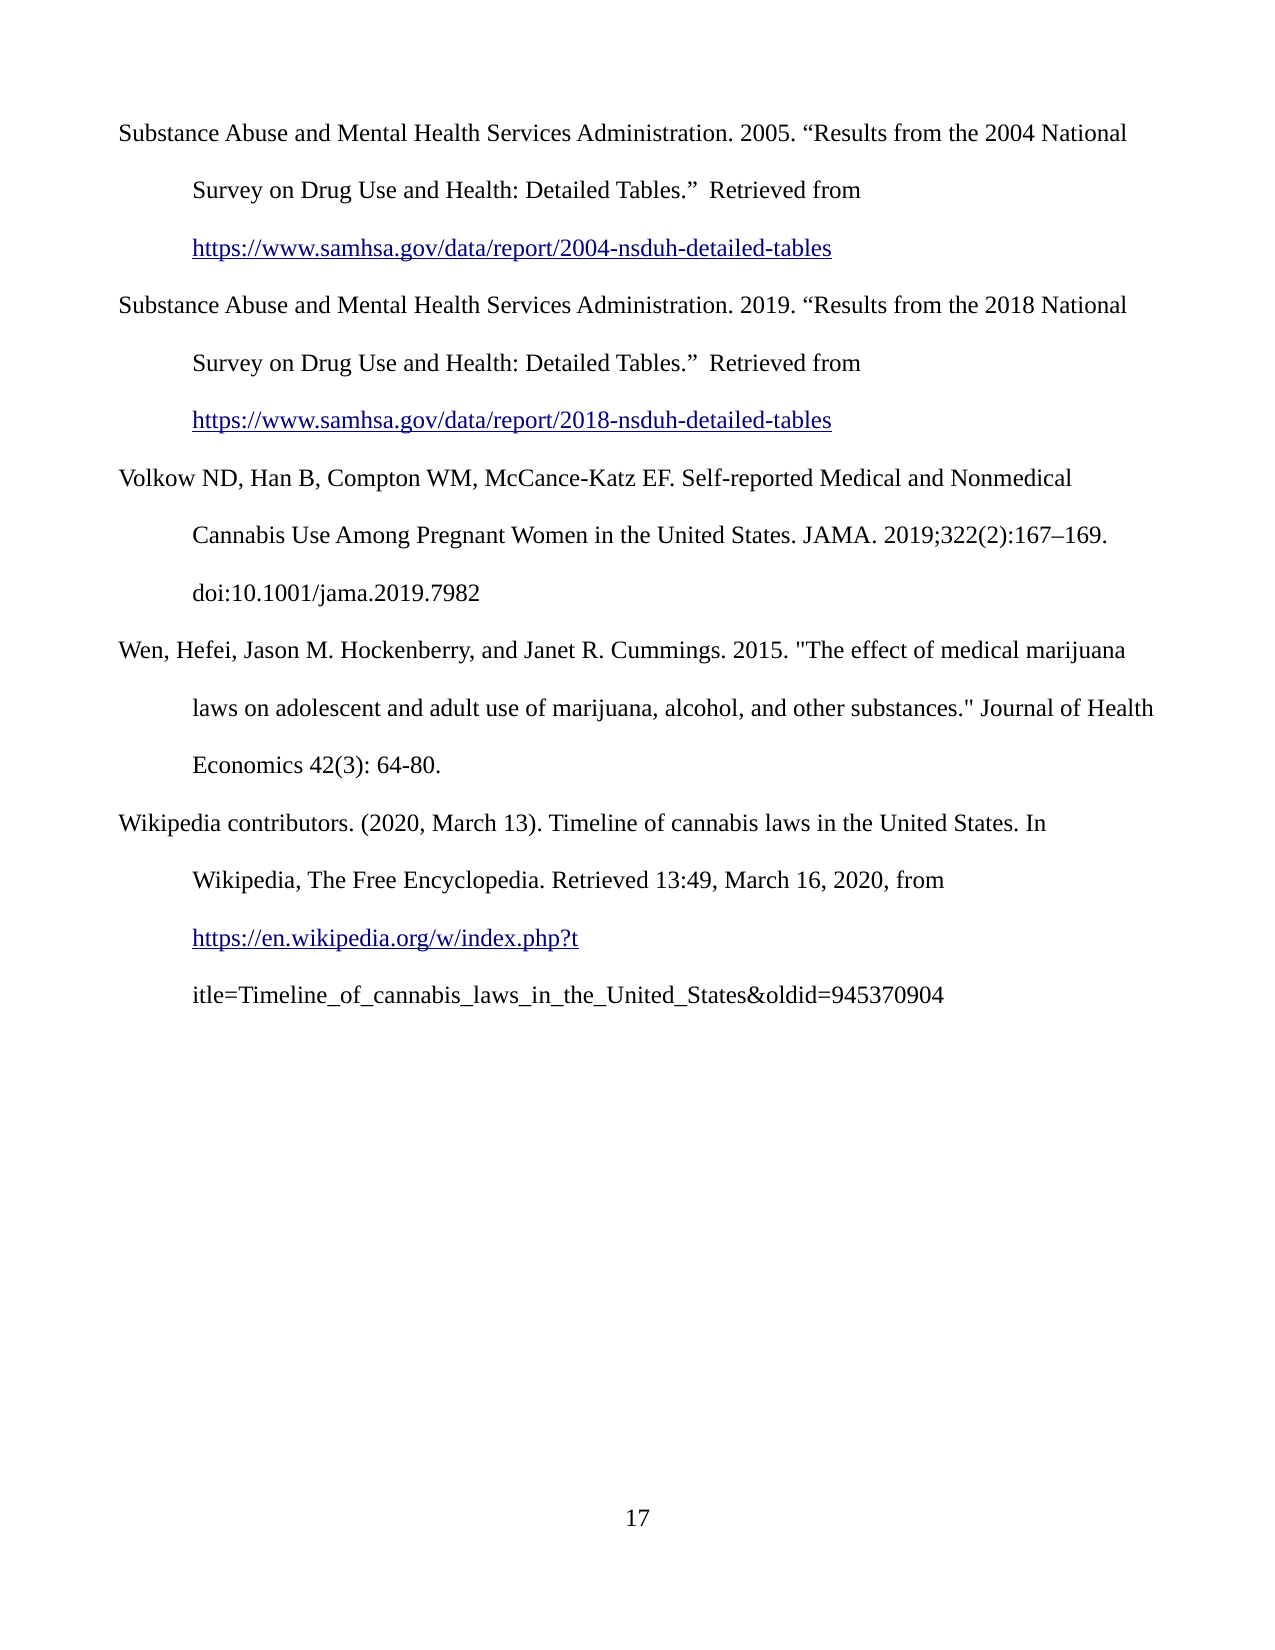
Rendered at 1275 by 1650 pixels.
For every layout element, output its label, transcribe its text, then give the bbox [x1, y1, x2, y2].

text Substance Abuse and Mental Health Services Administration. 2019. “Results from the 2018 National Survey on Drug Use and Health: Detailed Tables.” Retrieved from https://www.samhsa.gov/data/report/2018-nsduh-detailed-tables [118, 291, 1157, 434]
text Volkow ND, Han B, Compton WM, McCance-Katz EF. Self-reported Medical and Nonmedical Cannabis Use Among Pregnant Women in the United States. JAMA. 2019;322(2):167–169. doi:10.1001/jama.2019.7982 [118, 463, 1157, 607]
text Wen, Hefei, Jason M. Hockenberry, and Janet R. Cummings. 2015. "The effect of medical marijuana laws on adolescent and adult use of marijuana, alcohol, and other substances." Journal of Health Economics 42(3): 64-80. [118, 636, 1157, 779]
text Substance Abuse and Mental Health Services Administration. 2005. “Results from the 2004 National Survey on Drug Use and Health: Detailed Tables.” Retrieved from https://www.samhsa.gov/data/report/2004-nsduh-detailed-tables [118, 118, 1157, 262]
text Wikipedia contributors. (2020, March 13). Timeline of cannabis laws in the United States. In Wikipedia, The Free Encyclopedia. Retrieved 13:49, March 16, 2020, from https://en.wikipedia.org/w/index.php?t itle=Timeline_of_cannabis_laws_in_the_United_States&oldid=945370904 [118, 808, 1157, 1009]
